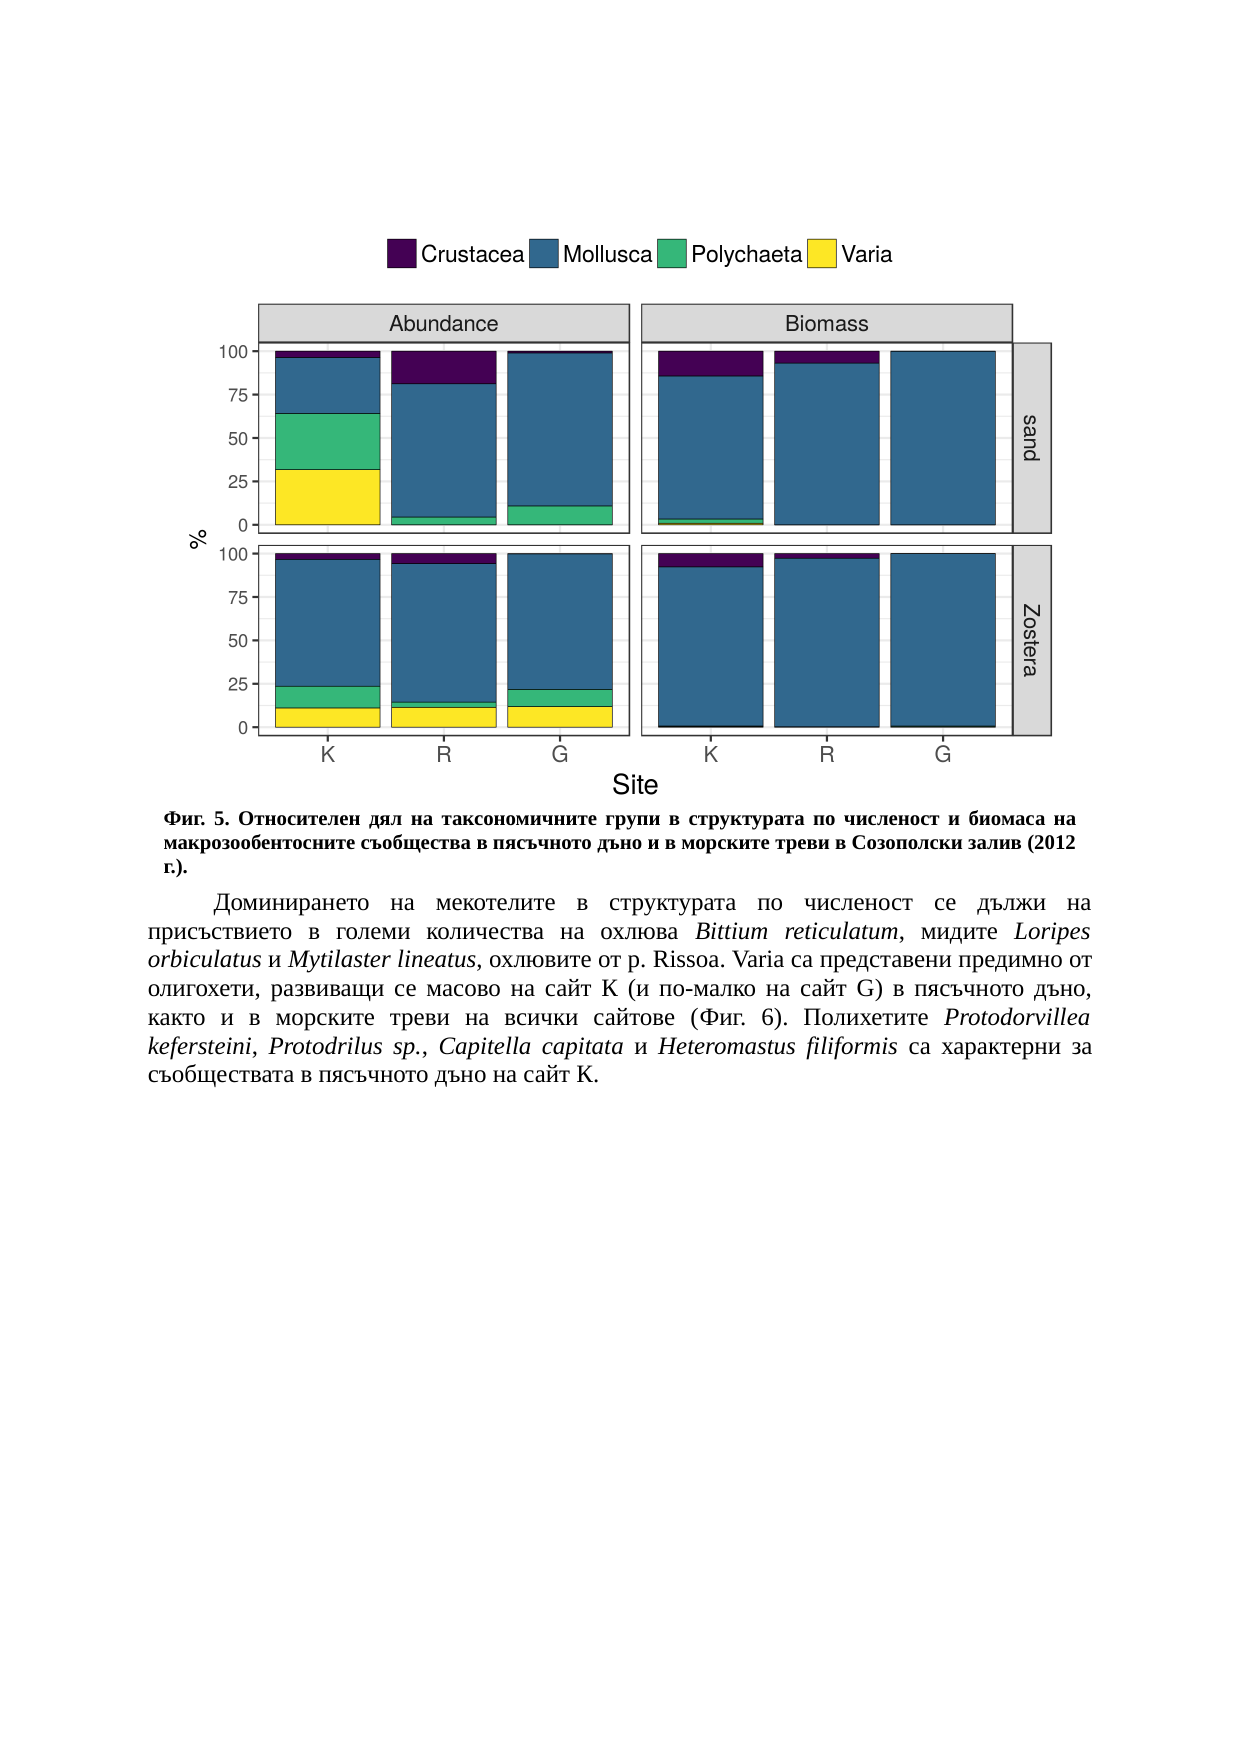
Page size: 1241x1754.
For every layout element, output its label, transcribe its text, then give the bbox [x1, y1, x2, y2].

picture [177, 215, 1063, 806]
text Доминирането на мекотелите в структурата по численост се дължи на присъствието в големи количества на охлюва Bittium reticulatum, мидите Loripes orbiculatus и Mytilaster lineatus, охлювите от р. Rissoa. Varia са представени предимно от олигохети, развиващи се масово на сайт К (и по-малко на сайт G) в пясъчното дъно, както и в морските треви на всички сайтове (Фиг. 6). Полихетите Protodorvillea kefersteini, Protodrilus sp., Capitella capitata и Heteromastus filiformis са характерни за съобществата в пясъчното дъно на сайт К. [148, 887, 1093, 1088]
text Фиг. 5. Относителен дял на таксономичните групи в структурата по численост и биомаса на макрозообентосните съобщества в пясъчното дъно и в морските треви в Созополски залив (2012 г.). [163, 806, 1077, 878]
